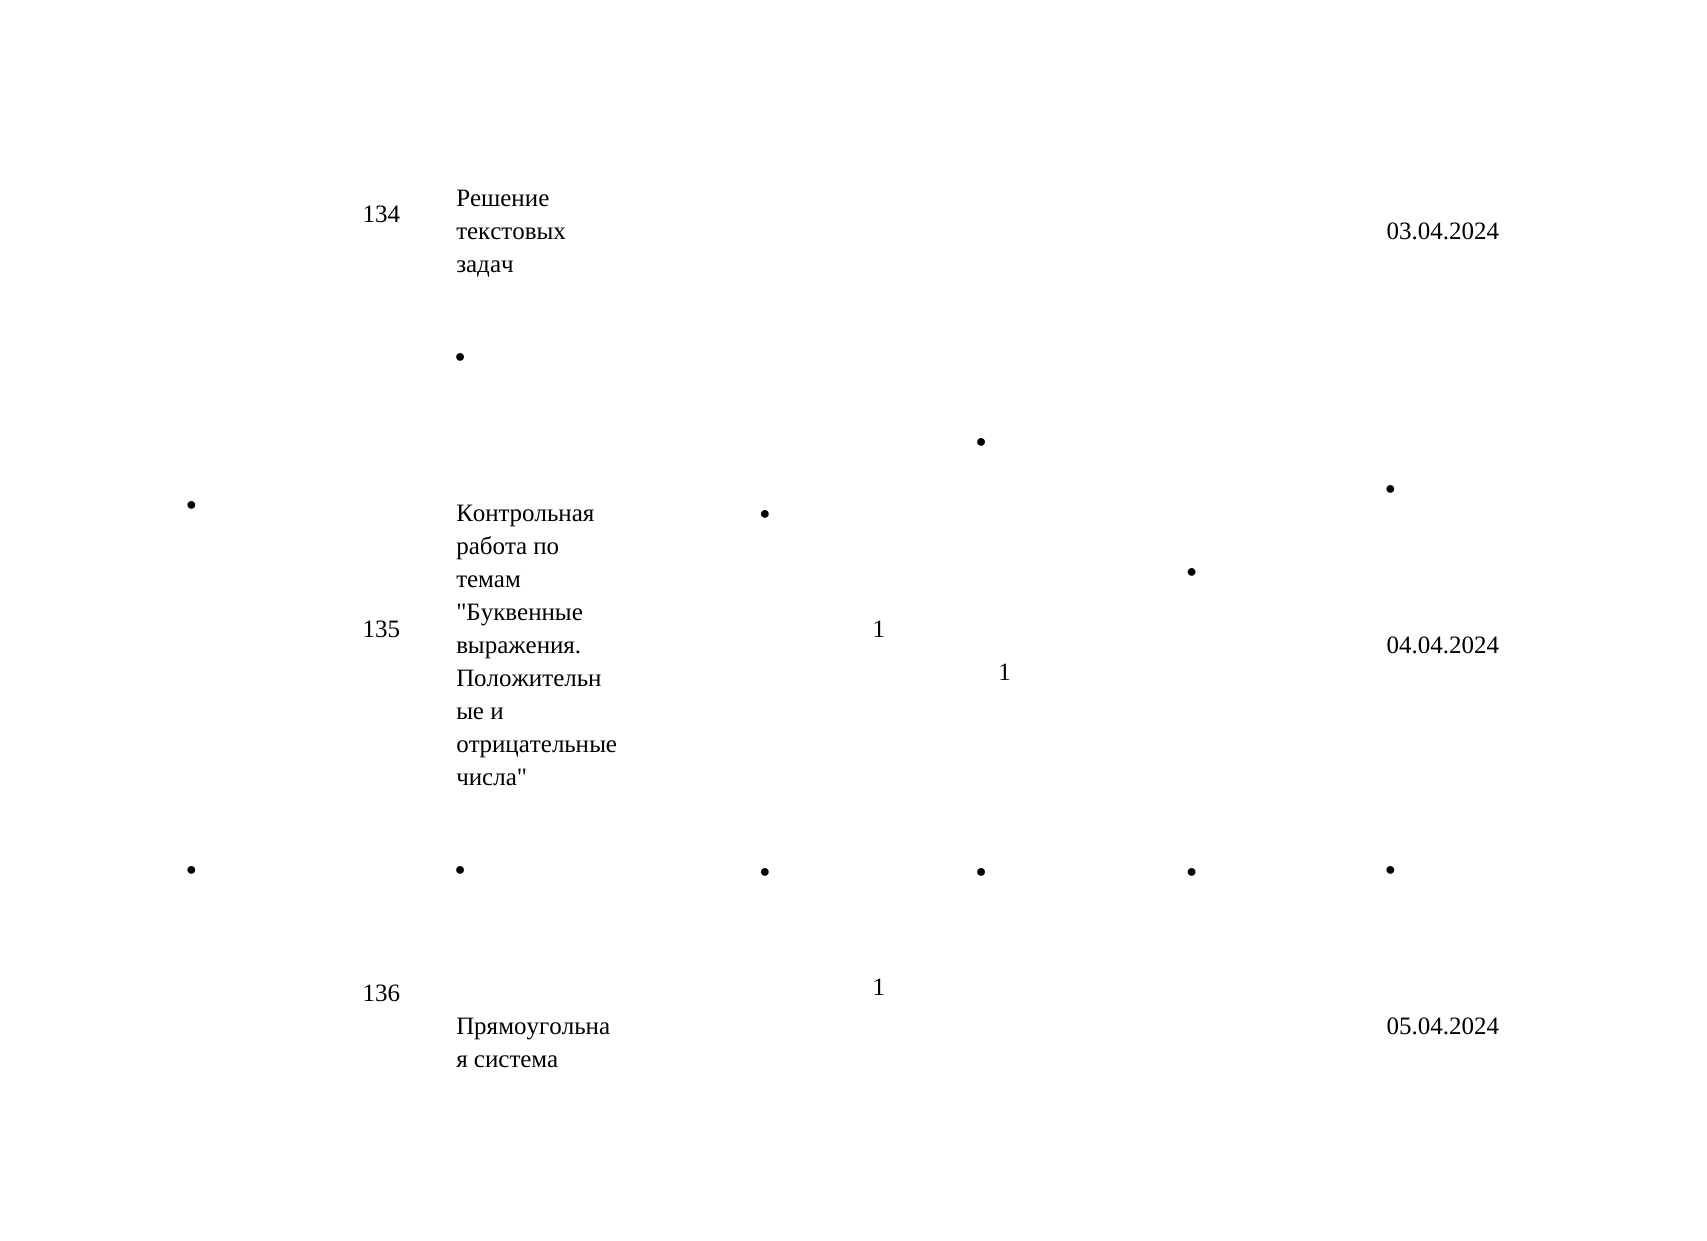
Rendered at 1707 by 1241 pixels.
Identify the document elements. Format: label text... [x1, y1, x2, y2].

table_cell 1 [629, 344, 939, 857]
table_cell 136 [176, 857, 431, 1073]
table_cell Контрольная работа по темам "Буквенные выражения. Положительные и отрицательные числа" [431, 344, 629, 857]
table_cell Решение текстовых задач [431, 150, 629, 344]
table_cell Прямоугольная система [431, 857, 629, 1073]
table_cell [940, 857, 1061, 1073]
table_cell 1 [629, 857, 939, 1073]
table_cell [1061, 344, 1361, 857]
table_cell [629, 150, 939, 344]
table_cell 05.04.2024 [1361, 857, 1592, 1073]
table_cell 134 [176, 150, 431, 344]
table_cell [1061, 857, 1361, 1073]
table_cell 135 [176, 344, 431, 857]
table_cell [940, 150, 1061, 344]
table_cell 1 [940, 344, 1061, 857]
table_cell 04.04.2024 [1361, 344, 1592, 857]
table_cell [1061, 150, 1361, 344]
table_cell 03.04.2024 [1361, 150, 1592, 344]
